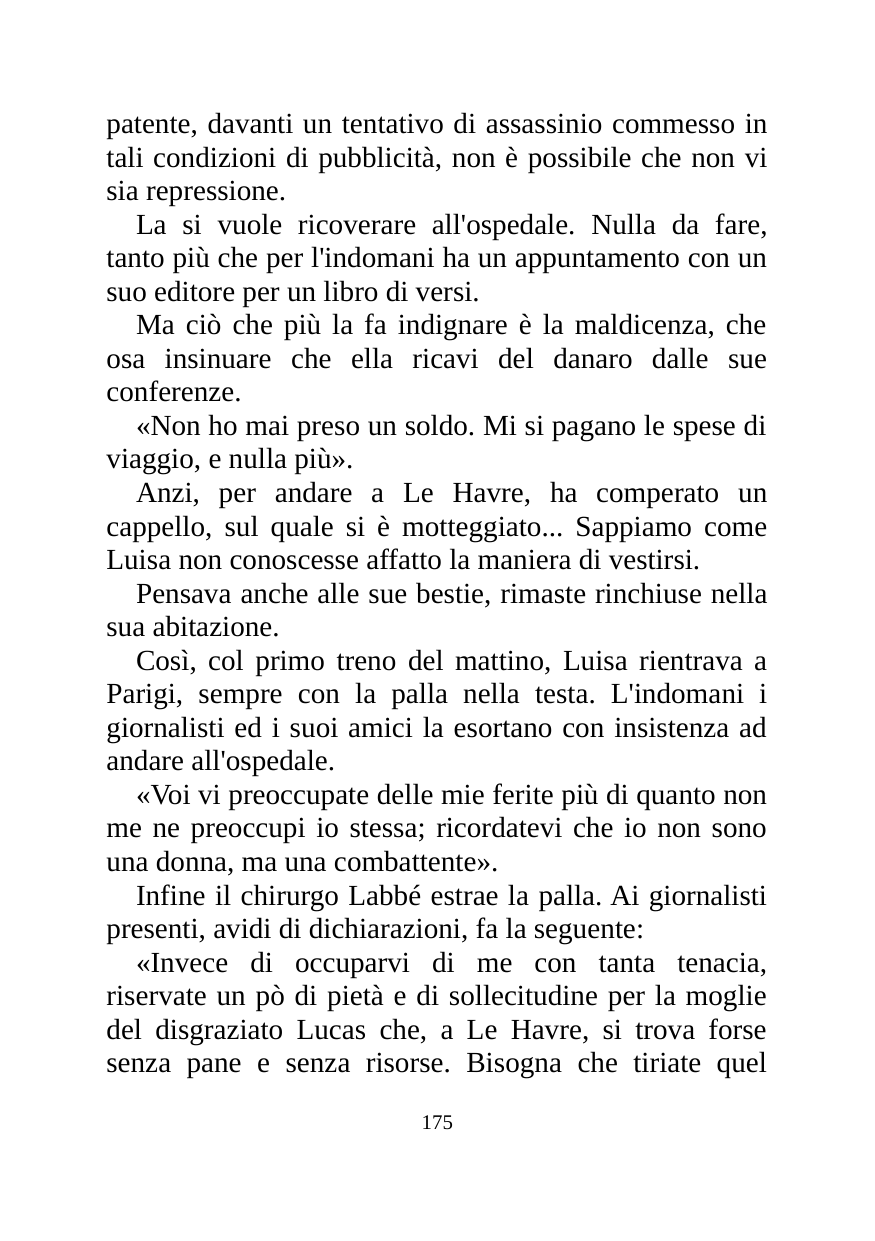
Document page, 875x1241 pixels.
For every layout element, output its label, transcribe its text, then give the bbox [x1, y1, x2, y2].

text Pensava anche alle sue bestie, rimaste rinchiuse nella sua abitazione. [106, 576, 768, 643]
text patente, davanti un tentativo di assassinio commesso in tali condizioni di pubblicità, non è possibile che non vi sia repressione. [106, 106, 768, 207]
text «Voi vi preoccupate delle mie ferite più di quanto non me ne preoccupi io stessa; ricordatevi che io non sono una donna, ma una combattente». [106, 777, 768, 878]
text Infine il chirurgo Labbé estrae la palla. Ai giornalisti presenti, avidi di dichiarazioni, fa la seguente: [106, 878, 768, 945]
text Anzi, per andare a Le Havre, ha comperato un cappello, sul quale si è motteggiato... Sappiamo come Luisa non conoscesse affatto la maniera di vestirsi. [106, 475, 768, 576]
text Ma ciò che più la fa indignare è la maldicenza, che osa insinuare che ella ricavi del danaro dalle sue conferenze. [106, 307, 768, 408]
text «Non ho mai preso un soldo. Mi si pagano le spese di viaggio, e nulla più». [106, 408, 768, 475]
text Così, col primo treno del mattino, Luisa rientrava a Parigi, sempre con la palla nella testa. L'indomani i giornalisti ed i suoi amici la esortano con insistenza ad andare all'ospedale. [106, 643, 768, 777]
text «Invece di occuparvi di me con tanta tenacia, riservate un pò di pietà e di sollecitudine per la moglie del disgraziato Lucas che, a Le Havre, si trova forse senza pane e senza risorse. Bisogna che tiriate quel [106, 945, 768, 1079]
text La si vuole ricoverare all'ospedale. Nulla da fare, tanto più che per l'indomani ha un appuntamento con un suo editore per un libro di versi. [106, 207, 768, 307]
